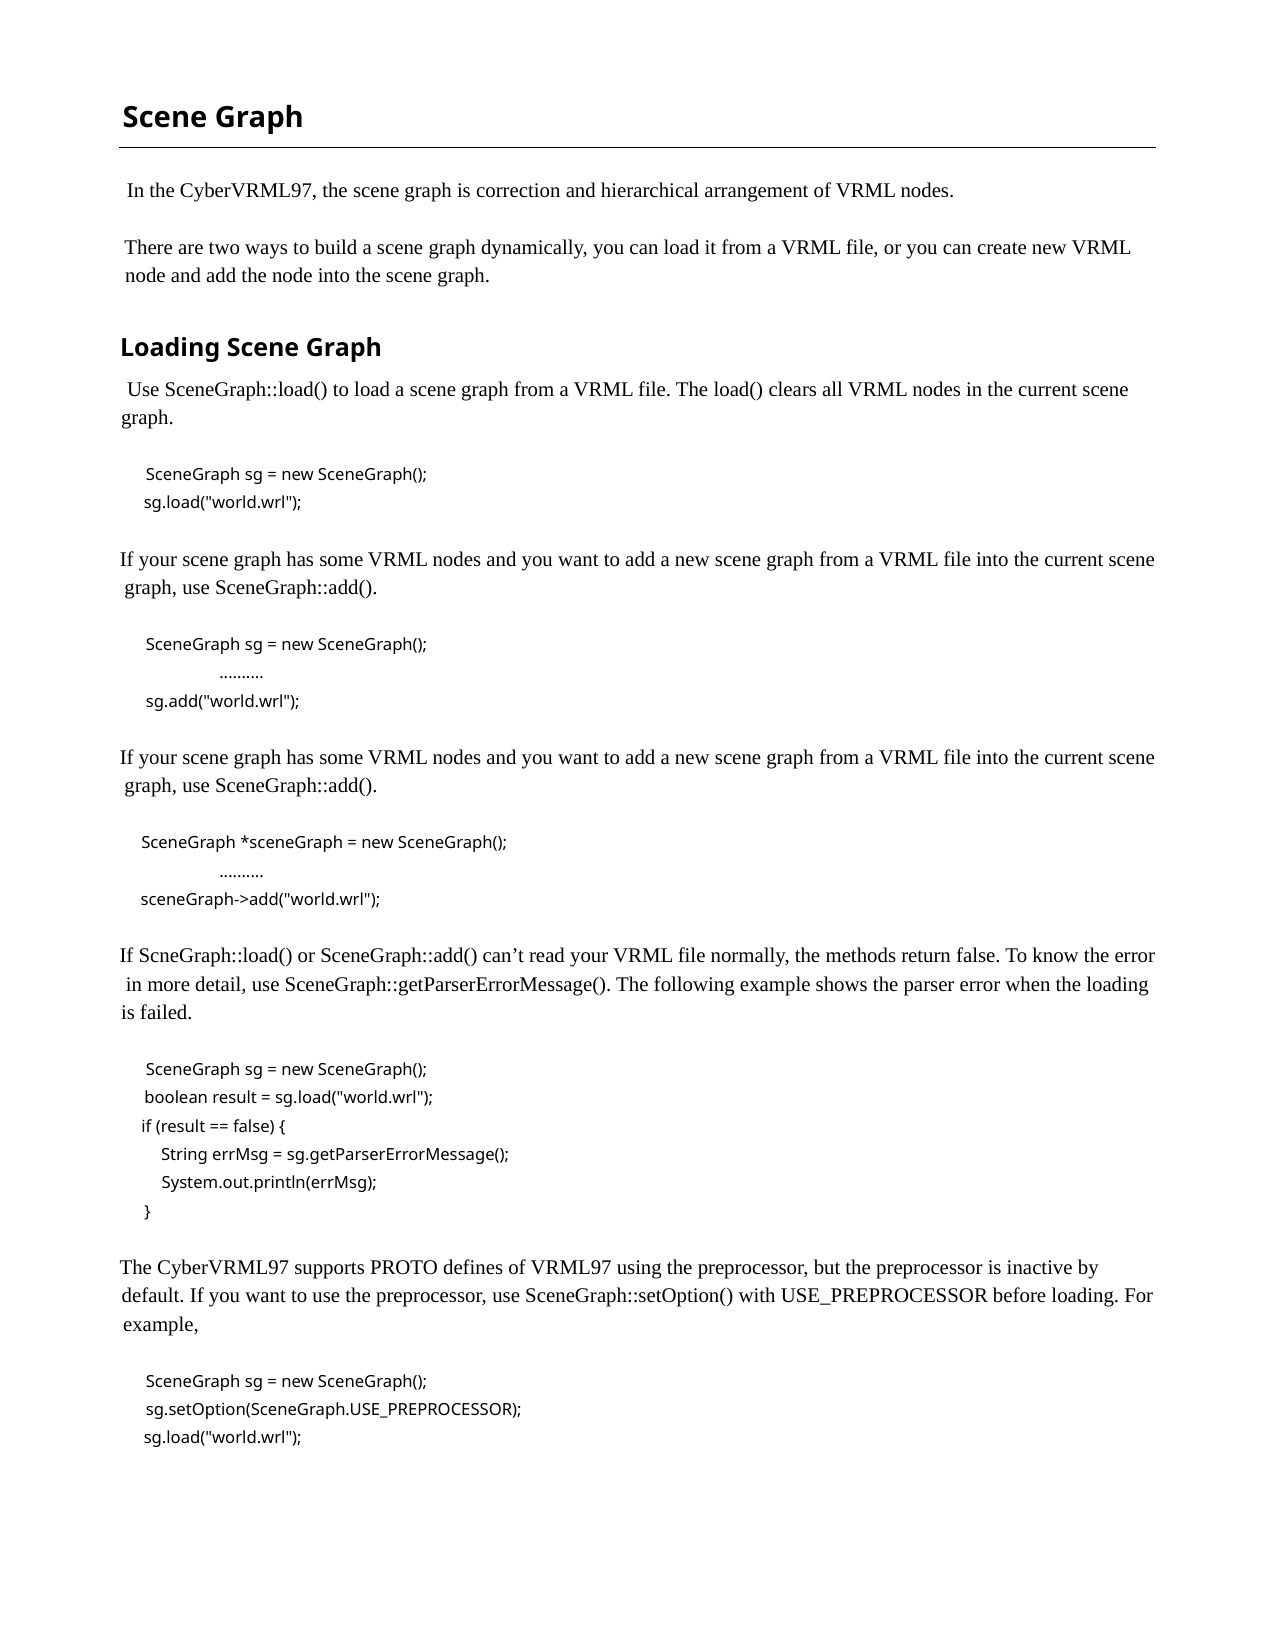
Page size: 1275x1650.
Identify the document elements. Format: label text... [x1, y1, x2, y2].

text If ScneGraph::load() or SceneGraph::add() can’t read your VRML file normally, the methods return false. To know the error in more detail, use SceneGraph::getParserErrorMessage(). The following example shows the parser error when the loading is failed. [119, 941, 1156, 1026]
text boolean result = sg.load("world.wrl"); [138, 1083, 1156, 1111]
text If your scene graph has some VRML nodes and you want to add a new scene graph from a VRML file into the current scene graph, use SceneGraph::add(). [119, 743, 1156, 800]
text SceneGraph sg = new SceneGraph(); [138, 460, 1156, 488]
text sg.add("world.wrl"); [138, 686, 1156, 715]
subtitle Scene Graph [119, 88, 1156, 147]
text SceneGraph sg = new SceneGraph(); [138, 630, 1156, 658]
text SceneGraph sg = new SceneGraph(); [138, 1055, 1156, 1083]
text } [138, 1196, 1156, 1225]
text The CyberVRML97 supports PROTO defines of VRML97 using the preprocessor, but the preprocessor is inactive by default. If you want to use the preprocessor, use SceneGraph::setOption() with USE_PREPROCESSOR before loading. For example, [119, 1253, 1156, 1338]
text sg.load("world.wrl"); [138, 488, 1156, 516]
text There are two ways to build a scene graph dynamically, you can load it from a VRML file, or you can create new VRML node and add the node into the scene graph. [119, 233, 1156, 290]
text .......... [138, 856, 1156, 885]
text .......... [138, 658, 1156, 686]
text In the CyberVRML97, the scene graph is correction and hierarchical arrangement of VRML nodes. [119, 176, 1156, 205]
text sceneGraph->add("world.wrl"); [138, 885, 1156, 913]
text System.out.println(errMsg); [138, 1168, 1156, 1196]
text Use SceneGraph::load() to load a scene graph from a VRML file. The load() clears all VRML nodes in the current scene graph. [119, 375, 1156, 431]
subtitle Loading Scene Graph [119, 318, 1156, 375]
text SceneGraph sg = new SceneGraph(); [138, 1366, 1156, 1395]
text String errMsg = sg.getParserErrorMessage(); [138, 1140, 1156, 1168]
text sg.load("world.wrl"); [138, 1423, 1156, 1451]
text if (result == false) { [138, 1111, 1156, 1140]
text SceneGraph *sceneGraph = new SceneGraph(); [138, 828, 1156, 856]
text sg.setOption(SceneGraph.USE_PREPROCESSOR); [138, 1395, 1156, 1423]
text If your scene graph has some VRML nodes and you want to add a new scene graph from a VRML file into the current scene graph, use SceneGraph::add(). [119, 545, 1156, 601]
